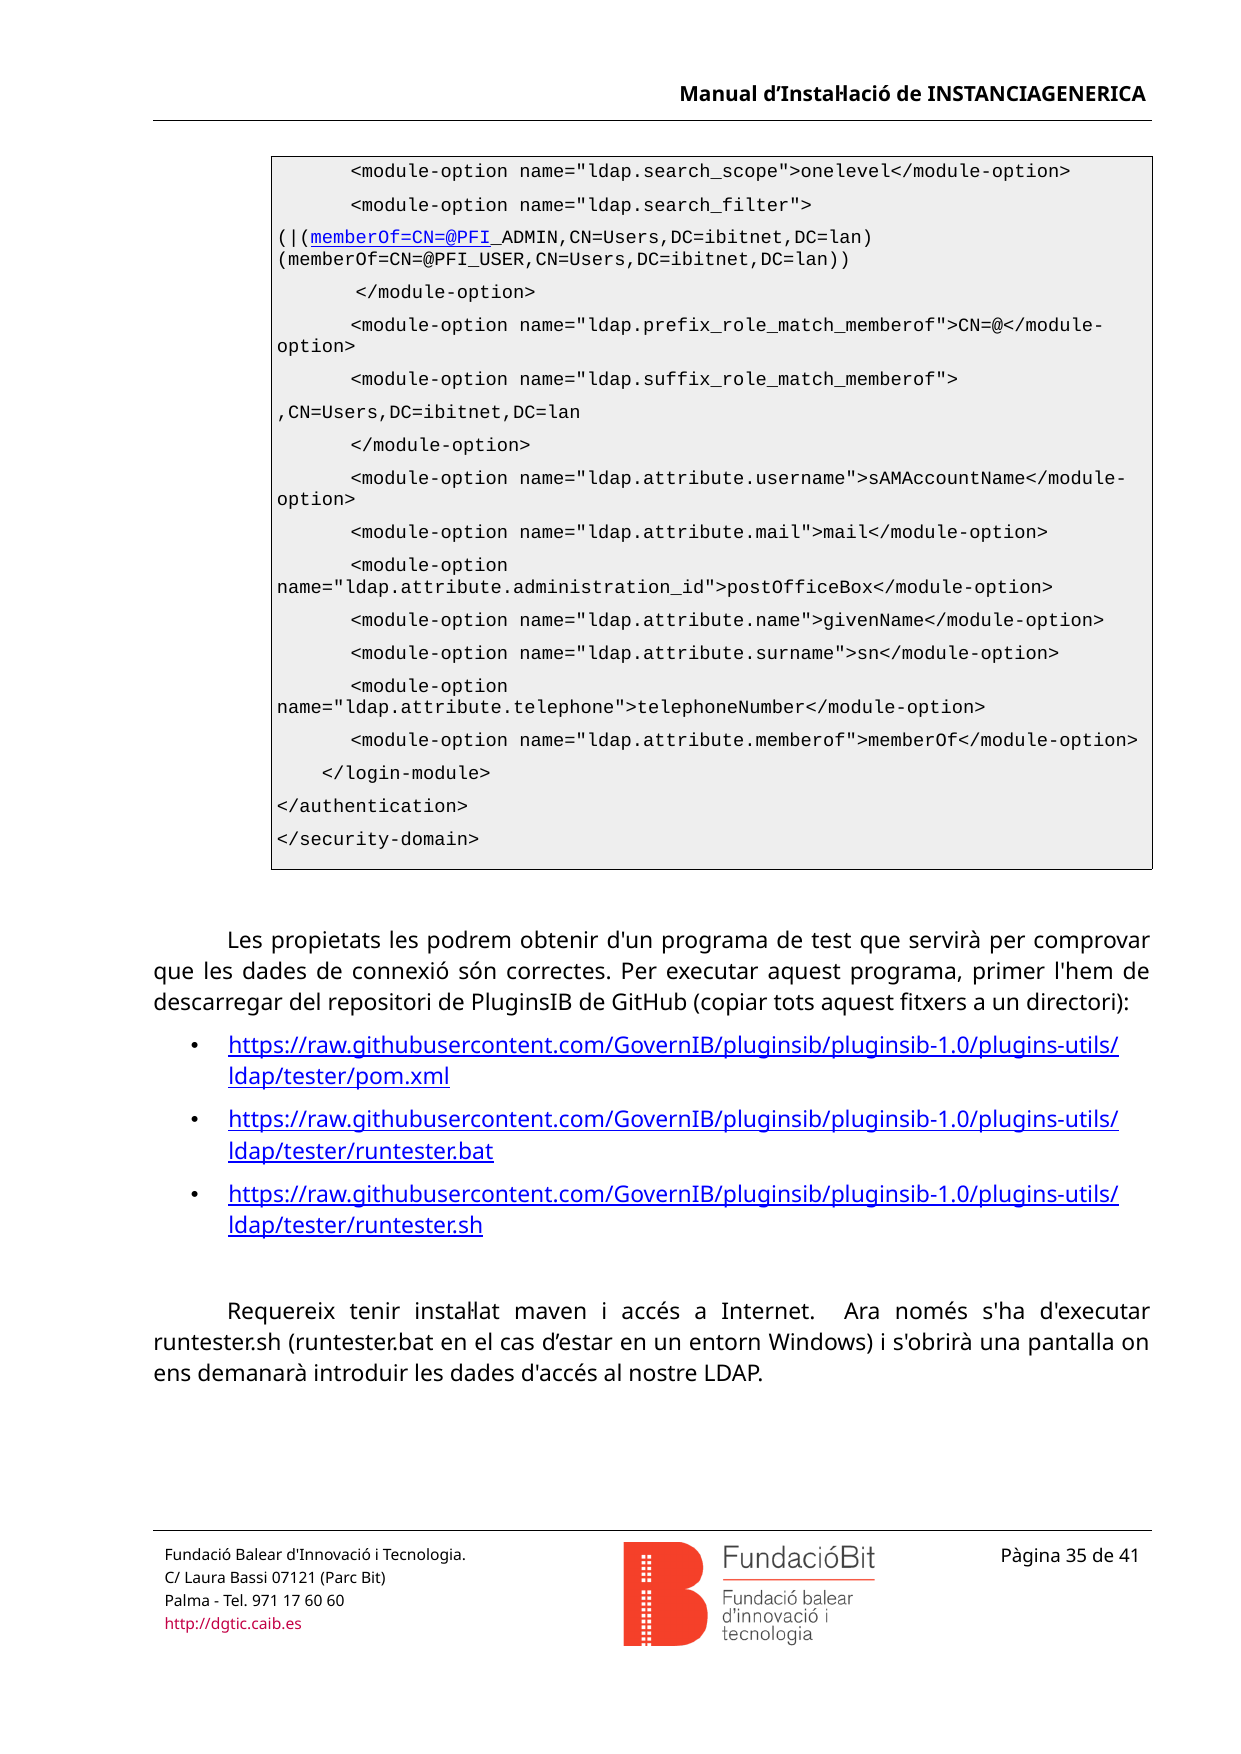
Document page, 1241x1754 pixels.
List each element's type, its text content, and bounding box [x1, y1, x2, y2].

picture [623, 1542, 875, 1646]
list https://raw.githubusercontent.com/GovernIB/pluginsib/pluginsib-1.0/plugins-utils/ldap/tester/runtester.sh [191, 1178, 1152, 1240]
list https://raw.githubusercontent.com/GovernIB/pluginsib/pluginsib-1.0/plugins-utils/ldap/tester/pom.xml [191, 1029, 1152, 1092]
text Les propietats les podrem obtenir d'un programa de test que servirà per comprovar que les dades de connexió són correctes. Per executar aquest programa, primer l'hem de descarregar del repositori de PluginsIB de GitHub (copiar tots aquest fitxers a un directori): [153, 923, 1152, 1017]
list https://raw.githubusercontent.com/GovernIB/pluginsib/pluginsib-1.0/plugins-utils/ldap/tester/runtester.bat [191, 1103, 1152, 1166]
text Requereix tenir instal·lat maven i accés a Internet. Ara només s'ha d'executar runtester.sh (runtester.bat en el cas d’estar en un entorn Windows) i s'obrirà una pantalla on ens demanarà introduir les dades d'accés al nostre LDAP. [153, 1295, 1152, 1389]
table_header <module-option name="ldap.search_scope">onelevel</module-option> <module-option name="ldap.search_filter"> (|(memberOf=CN=@PFI_ADMIN,CN=Users,DC=ibitnet,DC=lan)(memberOf=CN=@PFI_USER,CN=Users,DC=ibitnet,DC=lan)) </module-option> <module-option name="ldap.prefix_role_match_memberof">CN=@</module-option> <module-option name="ldap.suffix_role_match_memberof"> ,CN=Users,DC=ibitnet,DC=lan </module-option> <module-option name="ldap.attribute.username">sAMAccountName</module-option> <module-option name="ldap.attribute.mail">mail</module-option> <module-option name="ldap.attribute.administration_id">postOfficeBox</module-option> <module-option name="ldap.attribute.name">givenName</module-option> <module-option name="ldap.attribute.surname">sn</module-option> <module-option name="ldap.attribute.telephone">telephoneNumber</module-option> <module-option name="ldap.attribute.memberof">memberOf</module-option> </login-module> </authentication> </security-domain> [272, 157, 1152, 869]
